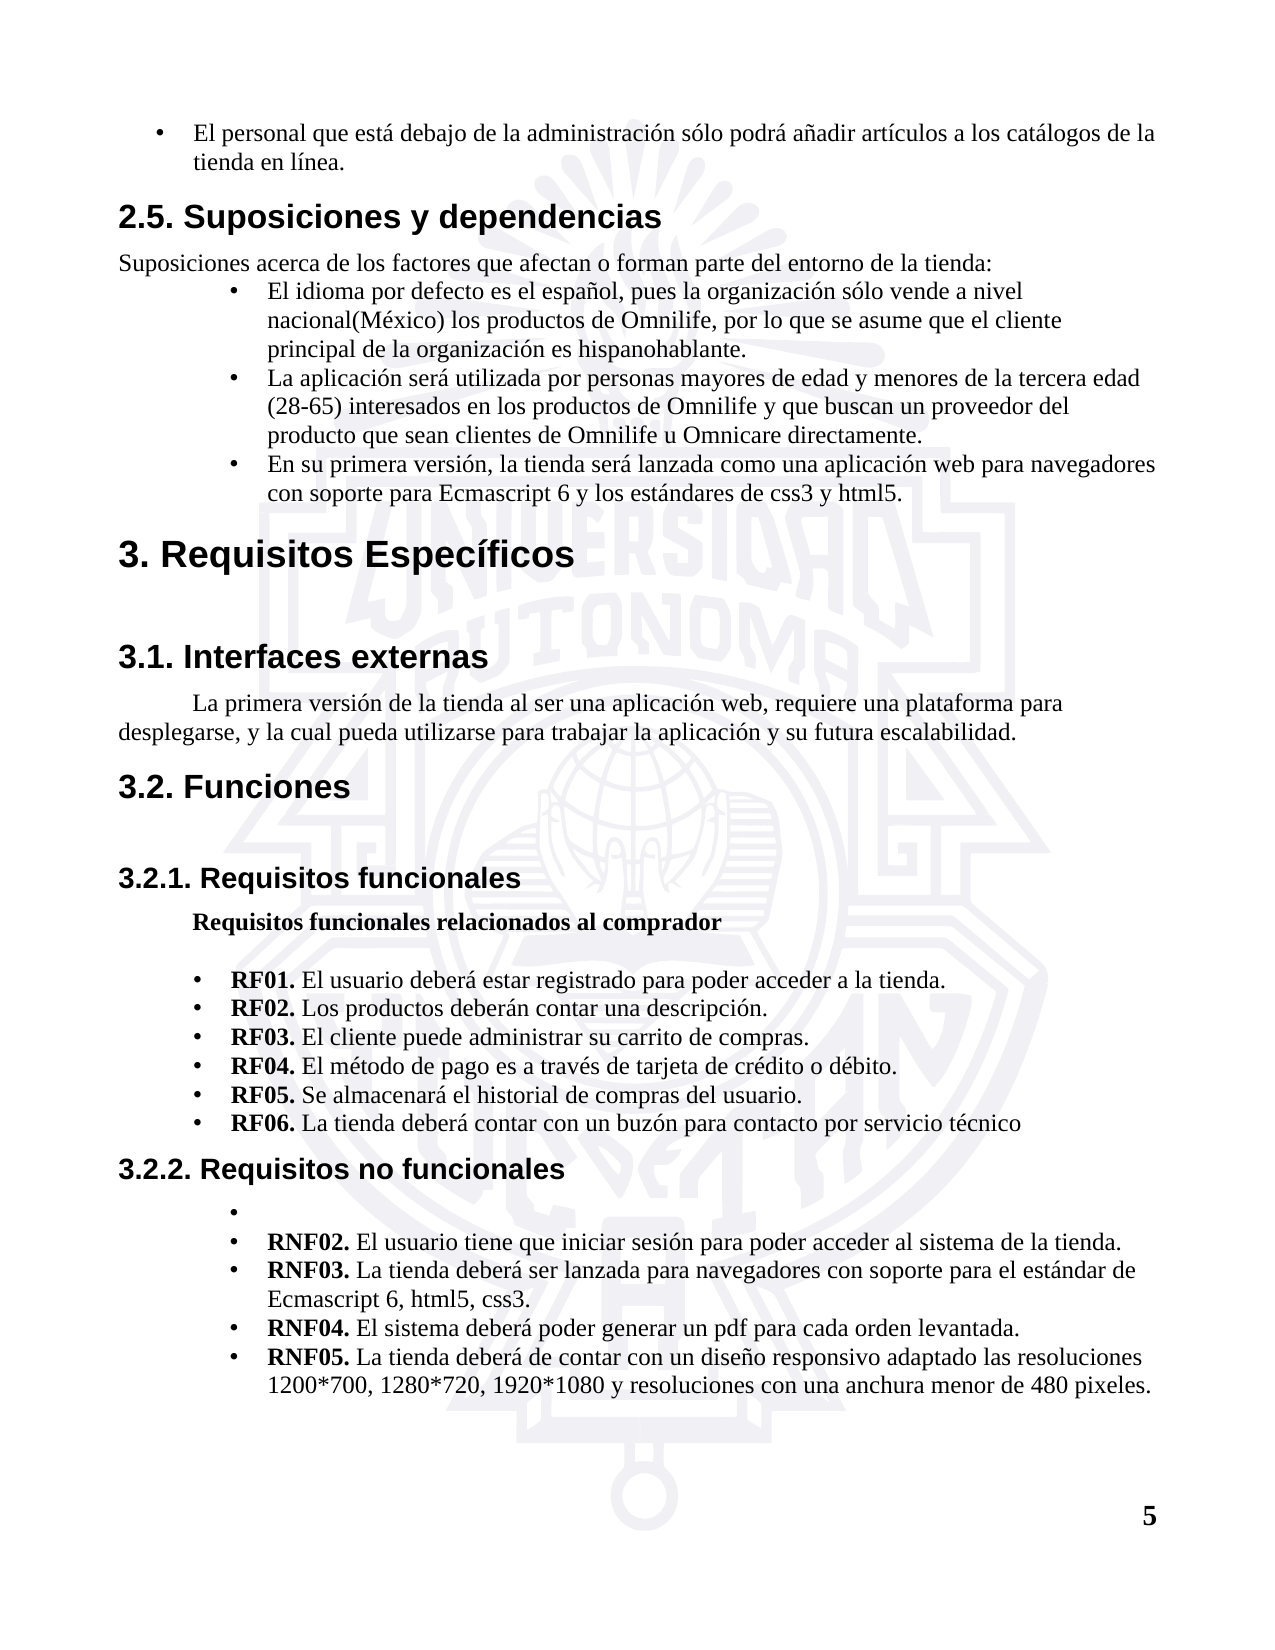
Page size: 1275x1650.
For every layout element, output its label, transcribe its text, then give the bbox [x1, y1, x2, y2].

list RNF03. La tienda deberá ser lanzada para navegadores con soporte para el estándar de Ecmascript 6, html5, css3. [229, 1256, 1157, 1313]
list RF04. El método de pago es a través de tarjeta de crédito o débito. [193, 1051, 1157, 1080]
list RF02. Los productos deberán contar una descripción. [193, 993, 1157, 1022]
list RNF04. El sistema deberá poder generar un pdf para cada orden levantada. [229, 1313, 1157, 1342]
list RF01. El usuario deberá estar registrado para poder acceder a la tienda. [193, 965, 1157, 993]
text La primera versión de la tienda al ser una aplicación web, requiere una plataforma para desplegarse, y la cual pueda utilizarse para trabajar la aplicación y su futura escalabilidad. [118, 688, 1157, 746]
list En su primera versión, la tienda será lanzada como una aplicación web para navegadores con soporte para Ecmascript 6 y los estándares de css3 y html5. [229, 449, 1157, 506]
list RF06. La tienda deberá contar con un buzón para contacto por servicio técnico [193, 1108, 1157, 1137]
text Suposiciones acerca de los factores que afectan o forman parte del entorno de la tienda: [118, 248, 1157, 276]
subtitle 3.2. Funciones [118, 767, 1157, 805]
subtitle 3.2.1. Requisitos funcionales [118, 861, 1157, 895]
subtitle 3.1. Interfaces externas [118, 637, 1157, 676]
list RNF05. La tienda deberá de contar con un diseño responsivo adaptado las resoluciones 1200*700, 1280*720, 1920*1080 y resoluciones con una anchura menor de 480 pixeles. [229, 1342, 1157, 1399]
list RNF02. El usuario tiene que iniciar sesión para poder acceder al sistema de la tienda. [229, 1227, 1157, 1256]
text Requisitos funcionales relacionados al comprador [118, 907, 1157, 936]
subtitle 2.5. Suposiciones y dependencias [118, 196, 1157, 235]
list La aplicación será utilizada por personas mayores de edad y menores de la tercera edad (28-65) interesados en los productos de Omnilife y que buscan un proveedor del producto que sean clientes de Omnilife u Omnicare directamente. [229, 363, 1157, 449]
list RF05. Se almacenará el historial de compras del usuario. [193, 1080, 1157, 1108]
list RF03. El cliente puede administrar su carrito de compras. [193, 1022, 1157, 1051]
list El idioma por defecto es el español, pues la organización sólo vende a nivel nacional(México) los productos de Omnilife, por lo que se asume que el cliente principal de la organización es hispanohablante. [229, 276, 1157, 363]
list El personal que está debajo de la administración sólo podrá añadir artículos a los catálogos de la tienda en línea. [156, 118, 1157, 176]
subtitle 3. Requisitos Específicos [118, 531, 1157, 575]
subtitle 3.2.2. Requisitos no funcionales [118, 1152, 1157, 1186]
